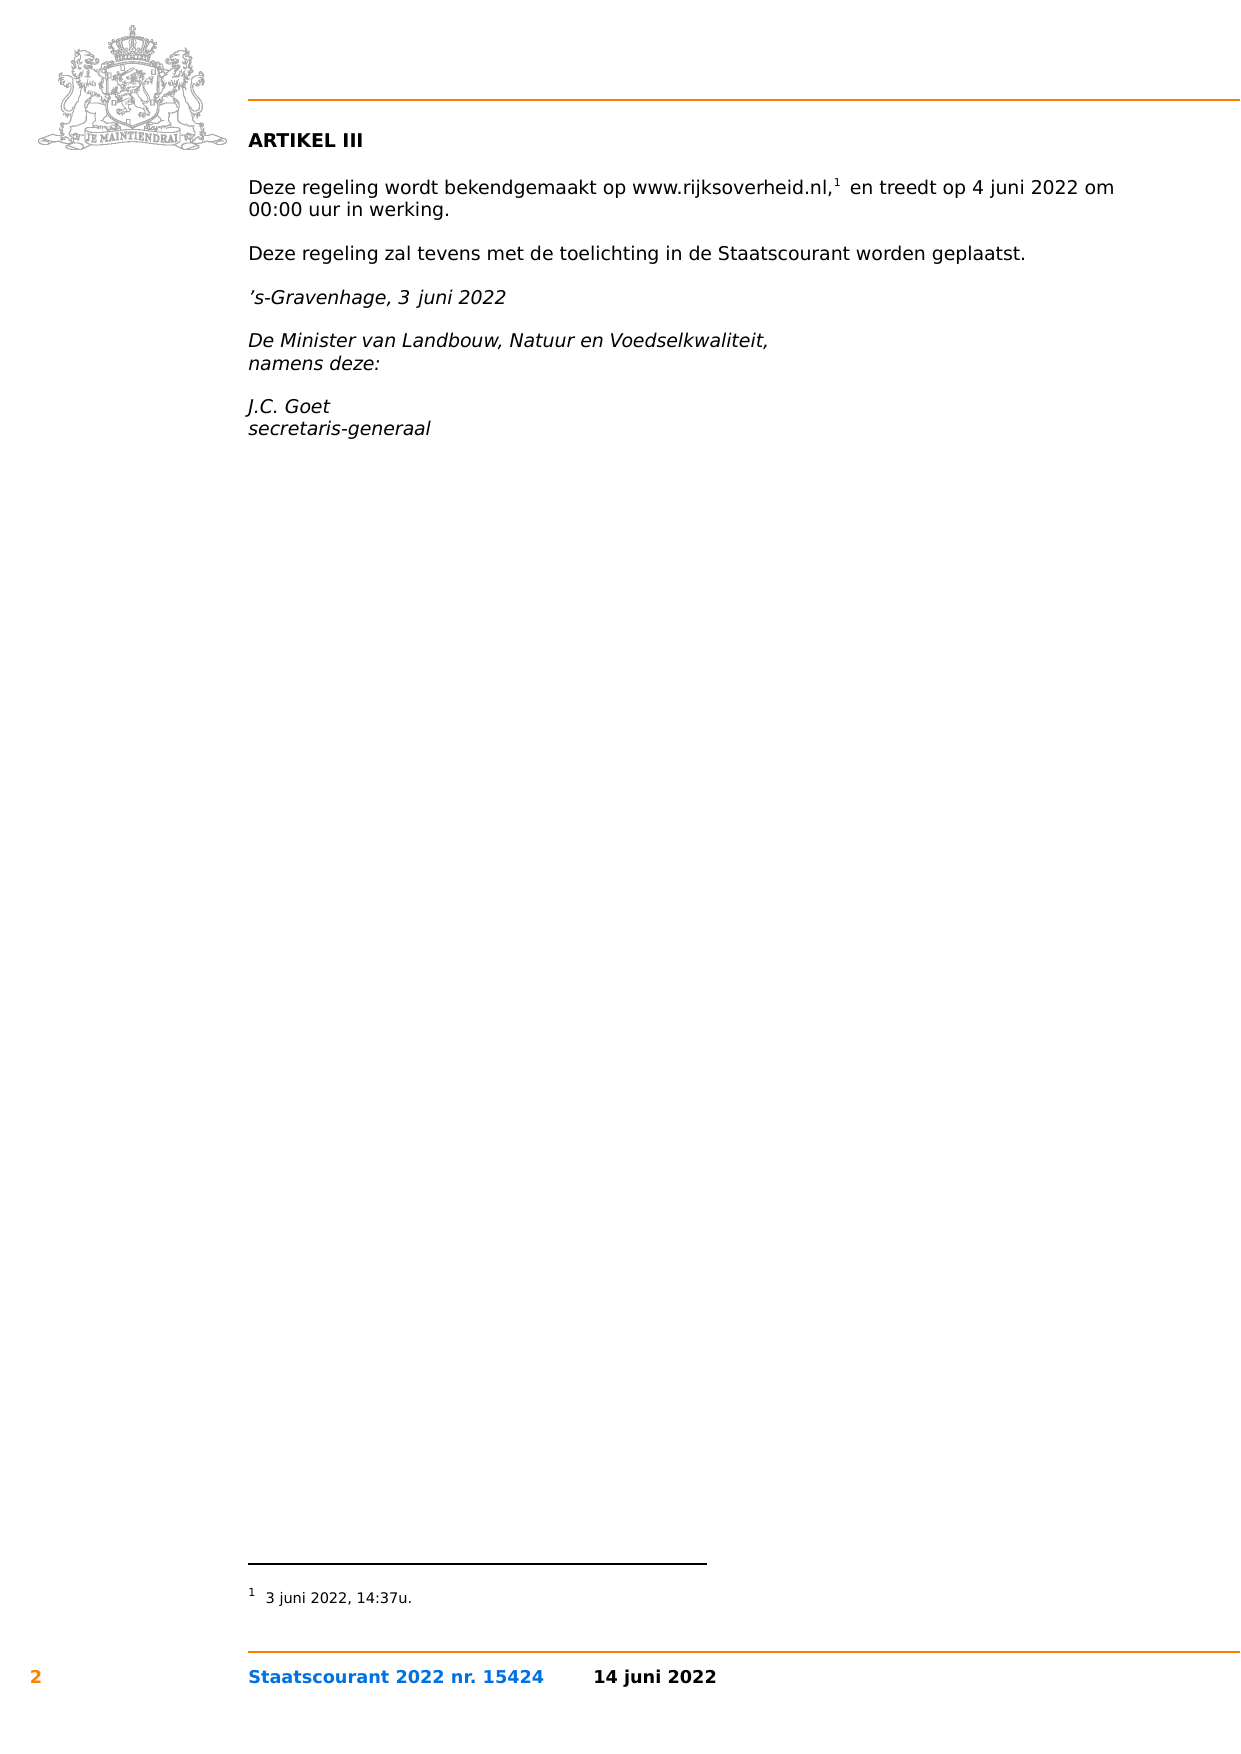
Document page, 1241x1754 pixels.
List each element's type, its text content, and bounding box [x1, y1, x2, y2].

picture [38, 25, 227, 150]
text ’s-Gravenhage, 3 juni 2022 [248, 287, 1163, 308]
text Deze regeling zal tevens met de toelichting in de Staatscourant worden geplaatst. [248, 243, 1163, 265]
text De Minister van Landbouw, Natuur en Voedselkwaliteit, namens deze: J.C. Goet secretaris-generaal [248, 330, 1163, 440]
text Deze regeling wordt bekendgemaakt op www.rijksoverheid.nl, en treedt op 4 juni 2022 om 00:00 uur in werking. [248, 177, 1163, 221]
subtitle ARTIKEL III [248, 130, 1163, 152]
text 3 juni 2022, 14:37u. [248, 1586, 1163, 1608]
